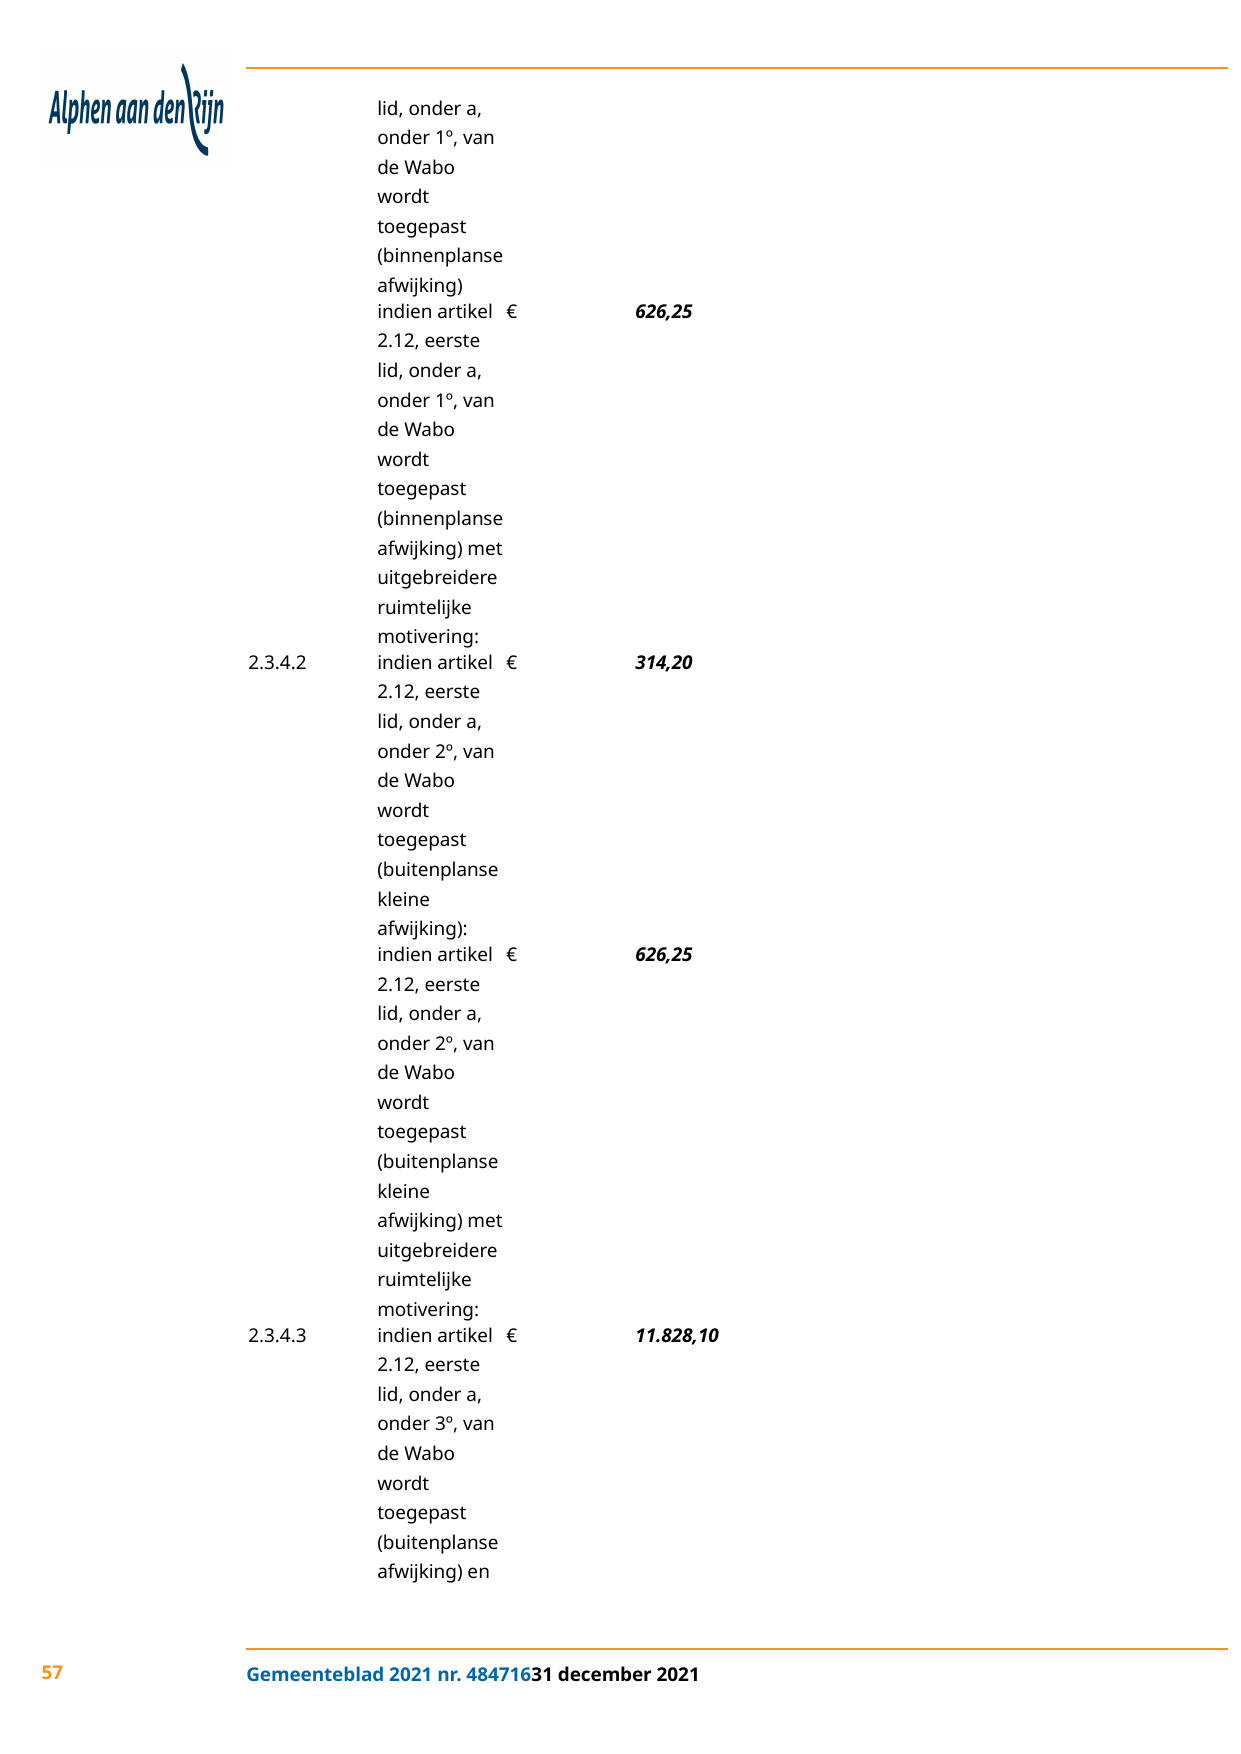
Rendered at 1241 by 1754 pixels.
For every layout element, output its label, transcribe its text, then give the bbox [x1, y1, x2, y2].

table_cell [764, 941, 893, 1322]
table_cell [248, 298, 377, 649]
table_cell [894, 95, 1022, 298]
table_cell 314,20 [635, 649, 764, 941]
table_cell [1023, 941, 1152, 1322]
table_cell [248, 941, 377, 1322]
table_cell [894, 298, 1022, 649]
table_cell € [506, 1322, 635, 1584]
table_cell 626,25 [635, 298, 764, 649]
table_cell [1023, 298, 1152, 649]
table_cell 2.3.4.2 [248, 649, 377, 941]
table_cell lid, onder a, onder 1º, van de Wabo wordt toegepast (binnenplanse afwijking) [377, 95, 506, 298]
table_cell € [506, 941, 635, 1322]
table_cell [764, 95, 893, 298]
table_cell 2.3.4.3 [248, 1322, 377, 1584]
picture [41, 47, 231, 172]
table_cell [635, 95, 764, 298]
table_cell 11.828,10 [635, 1322, 764, 1584]
table_cell [764, 298, 893, 649]
table_cell [764, 1322, 893, 1584]
table_cell [894, 1322, 1022, 1584]
table_cell [894, 941, 1022, 1322]
table_cell indien artikel 2.12, eerste lid, onder a, onder 2º, van de Wabo wordt toegepast (buitenplanse kleine afwijking) met uitgebreidere ruimtelijke motivering: [377, 941, 506, 1322]
table_cell indien artikel 2.12, eerste lid, onder a, onder 1º, van de Wabo wordt toegepast (binnenplanse afwijking) met uitgebreidere ruimtelijke motivering: [377, 298, 506, 649]
table_cell indien artikel 2.12, eerste lid, onder a, onder 3º, van de Wabo wordt toegepast (buitenplanse afwijking) en [377, 1322, 506, 1584]
table_cell € [506, 649, 635, 941]
table_cell [894, 649, 1022, 941]
table_cell [506, 95, 635, 298]
table_cell indien artikel 2.12, eerste lid, onder a, onder 2º, van de Wabo wordt toegepast (buitenplanse kleine afwijking): [377, 649, 506, 941]
table_cell [1023, 95, 1152, 298]
table_cell 626,25 [635, 941, 764, 1322]
table_cell [764, 649, 893, 941]
table_cell [1023, 649, 1152, 941]
table_cell [248, 95, 377, 298]
table_cell [1023, 1322, 1152, 1584]
table_cell € [506, 298, 635, 649]
